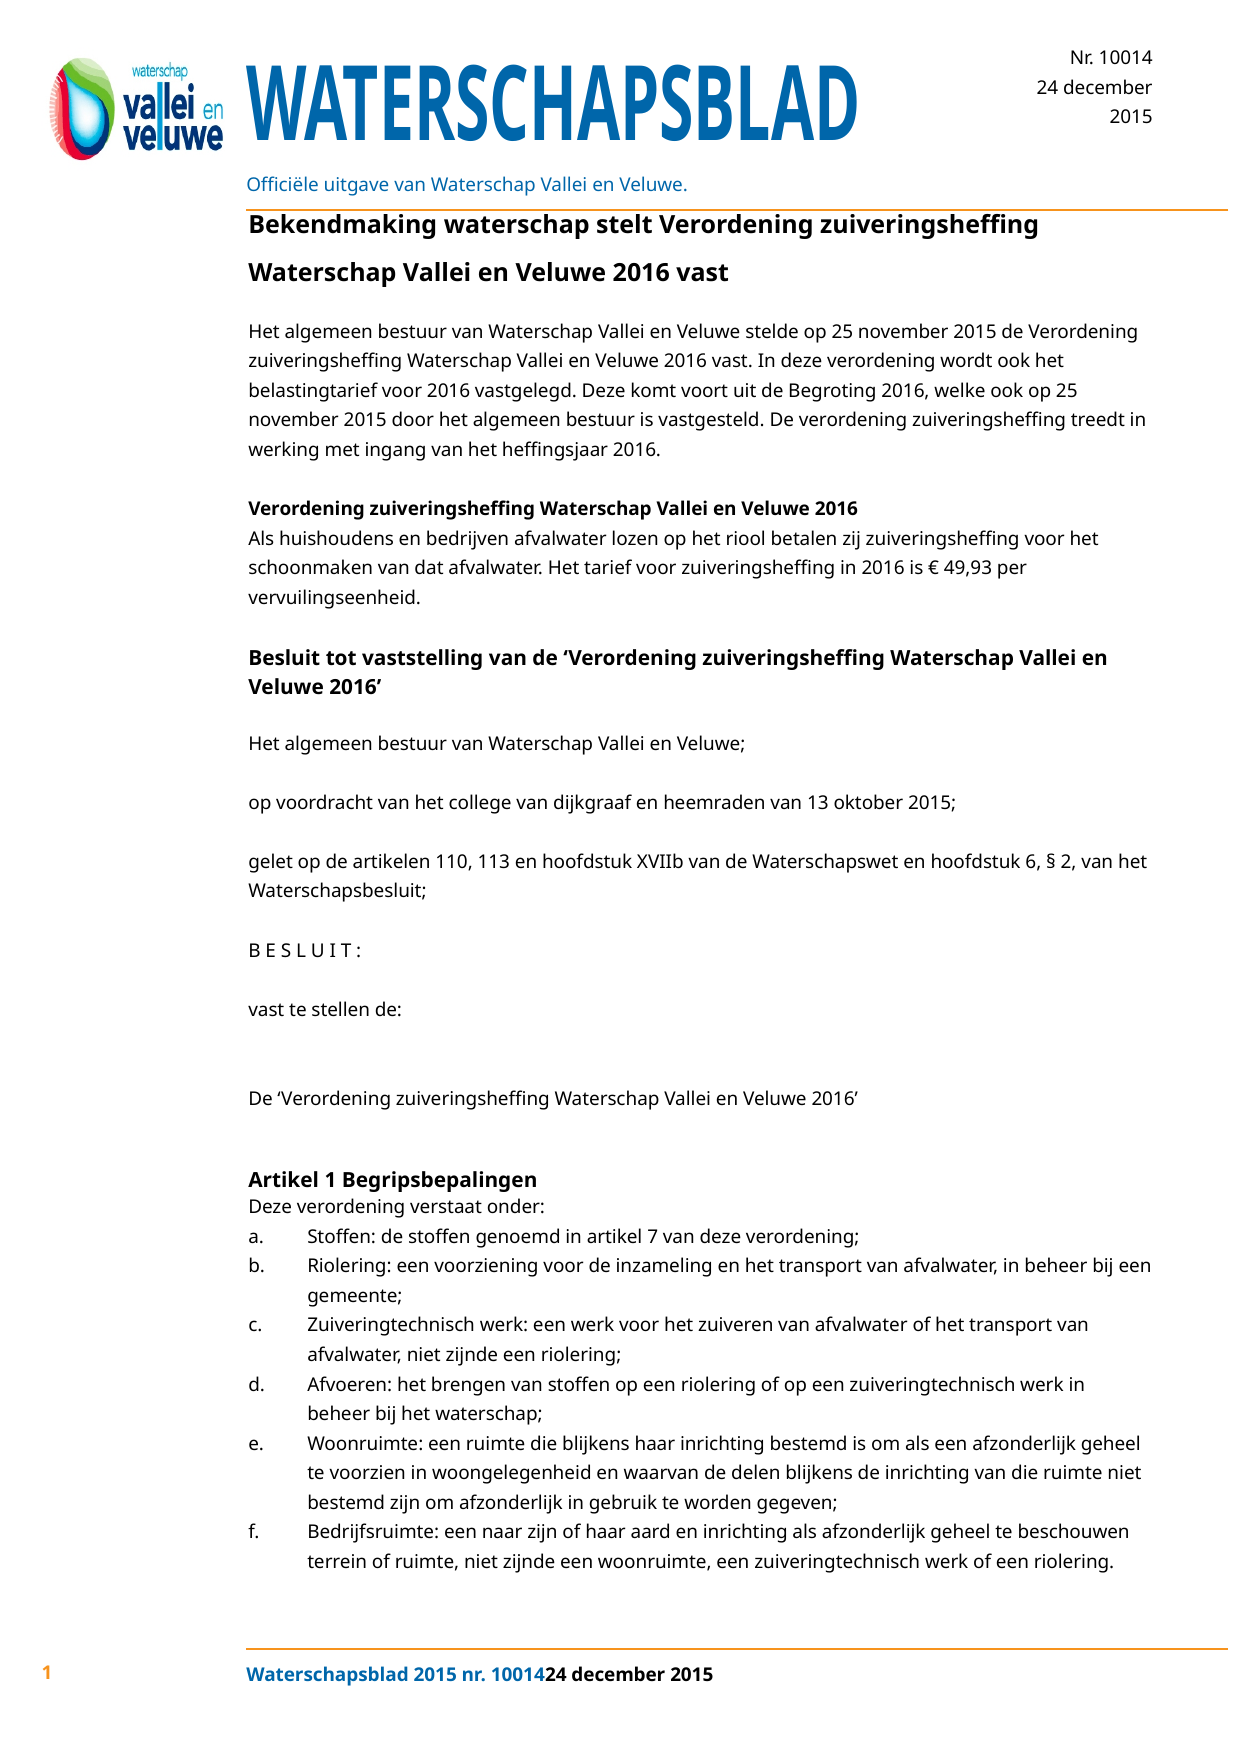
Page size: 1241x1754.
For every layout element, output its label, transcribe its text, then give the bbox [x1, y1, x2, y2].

list Afvoeren: het brengen van stoffen op een riolering of op een zuiveringtechnisch werk in beheer bij het waterschap; [248, 1371, 1152, 1426]
list Woonruimte: een ruimte die blijkens haar inrichting bestemd is om als een afzonderlijk geheel te voorzien in woongelegenheid en waarvan de delen blijkens de inrichting van die ruimte niet bestemd zijn om afzonderlijk in gebruik te worden gegeven; [248, 1430, 1152, 1515]
text Bekendmaking waterschap stelt Verordening zuiveringsheffing Waterschap Vallei en Veluwe 2016 vast [248, 211, 1152, 288]
list Riolering: een voorziening voor de inzameling en het transport van afvalwater, in beheer bij een gemeente; [248, 1252, 1152, 1308]
text Besluit tot vaststelling van de ‘Verordening zuiveringsheffing Waterschap Vallei en Veluwe 2016’ [248, 643, 1152, 700]
text Het algemeen bestuur van Waterschap Vallei en Veluwe stelde op 25 november 2015 de Verordening zuiveringsheffing Waterschap Vallei en Veluwe 2016 vast. In deze verordening wordt ook het belastingtarief voor 2016 vastgelegd. Deze komt voort uit de Begroting 2016, welke ook op 25 november 2015 door het algemeen bestuur is vastgesteld. De verordening zuiveringsheffing treedt in werking met ingang van het heffingsjaar 2016. [248, 318, 1152, 462]
list Zuiveringtechnisch werk: een werk voor het zuiveren van afvalwater of het transport van afvalwater, niet zijnde een riolering; [248, 1312, 1152, 1367]
text op voordracht van het college van dijkgraaf en heemraden van 13 oktober 2015; [248, 789, 1152, 815]
list Stoffen: de stoffen genoemd in artikel 7 van deze verordening; [248, 1223, 1152, 1248]
text Als huishoudens en bedrijven afvalwater lozen op het riool betalen zij zuiveringsheffing voor het schoonmaken van dat afvalwater. Het tarief voor zuiveringsheffing in 2016 is € 49,93 per vervuilingseenheid. [248, 525, 1152, 610]
list Bedrijfsruimte: een naar zijn of haar aard en inrichting als afzonderlijk geheel te beschouwen terrein of ruimte, niet zijnde een woonruimte, een zuiveringtechnisch werk of een riolering. [248, 1519, 1152, 1574]
text vast te stellen de: [248, 996, 1152, 1022]
text B E S L U I T : [248, 937, 1152, 963]
text Het algemeen bestuur van Waterschap Vallei en Veluwe; [248, 730, 1152, 756]
text Artikel 1 Begripsbepalingen [248, 1165, 1152, 1193]
text Deze verordening verstaat onder: [248, 1193, 1152, 1219]
text De ‘Verordening zuiveringsheffing Waterschap Vallei en Veluwe 2016’ [248, 1085, 1152, 1111]
text gelet op de artikelen 110, 113 en hoofdstuk XVIIb van de Waterschapswet en hoofdstuk 6, § 2, van het Waterschapsbesluit; [248, 848, 1152, 903]
text Verordening zuiveringsheffing Waterschap Vallei en Veluwe 2016 [248, 495, 1152, 521]
picture [41, 47, 231, 172]
